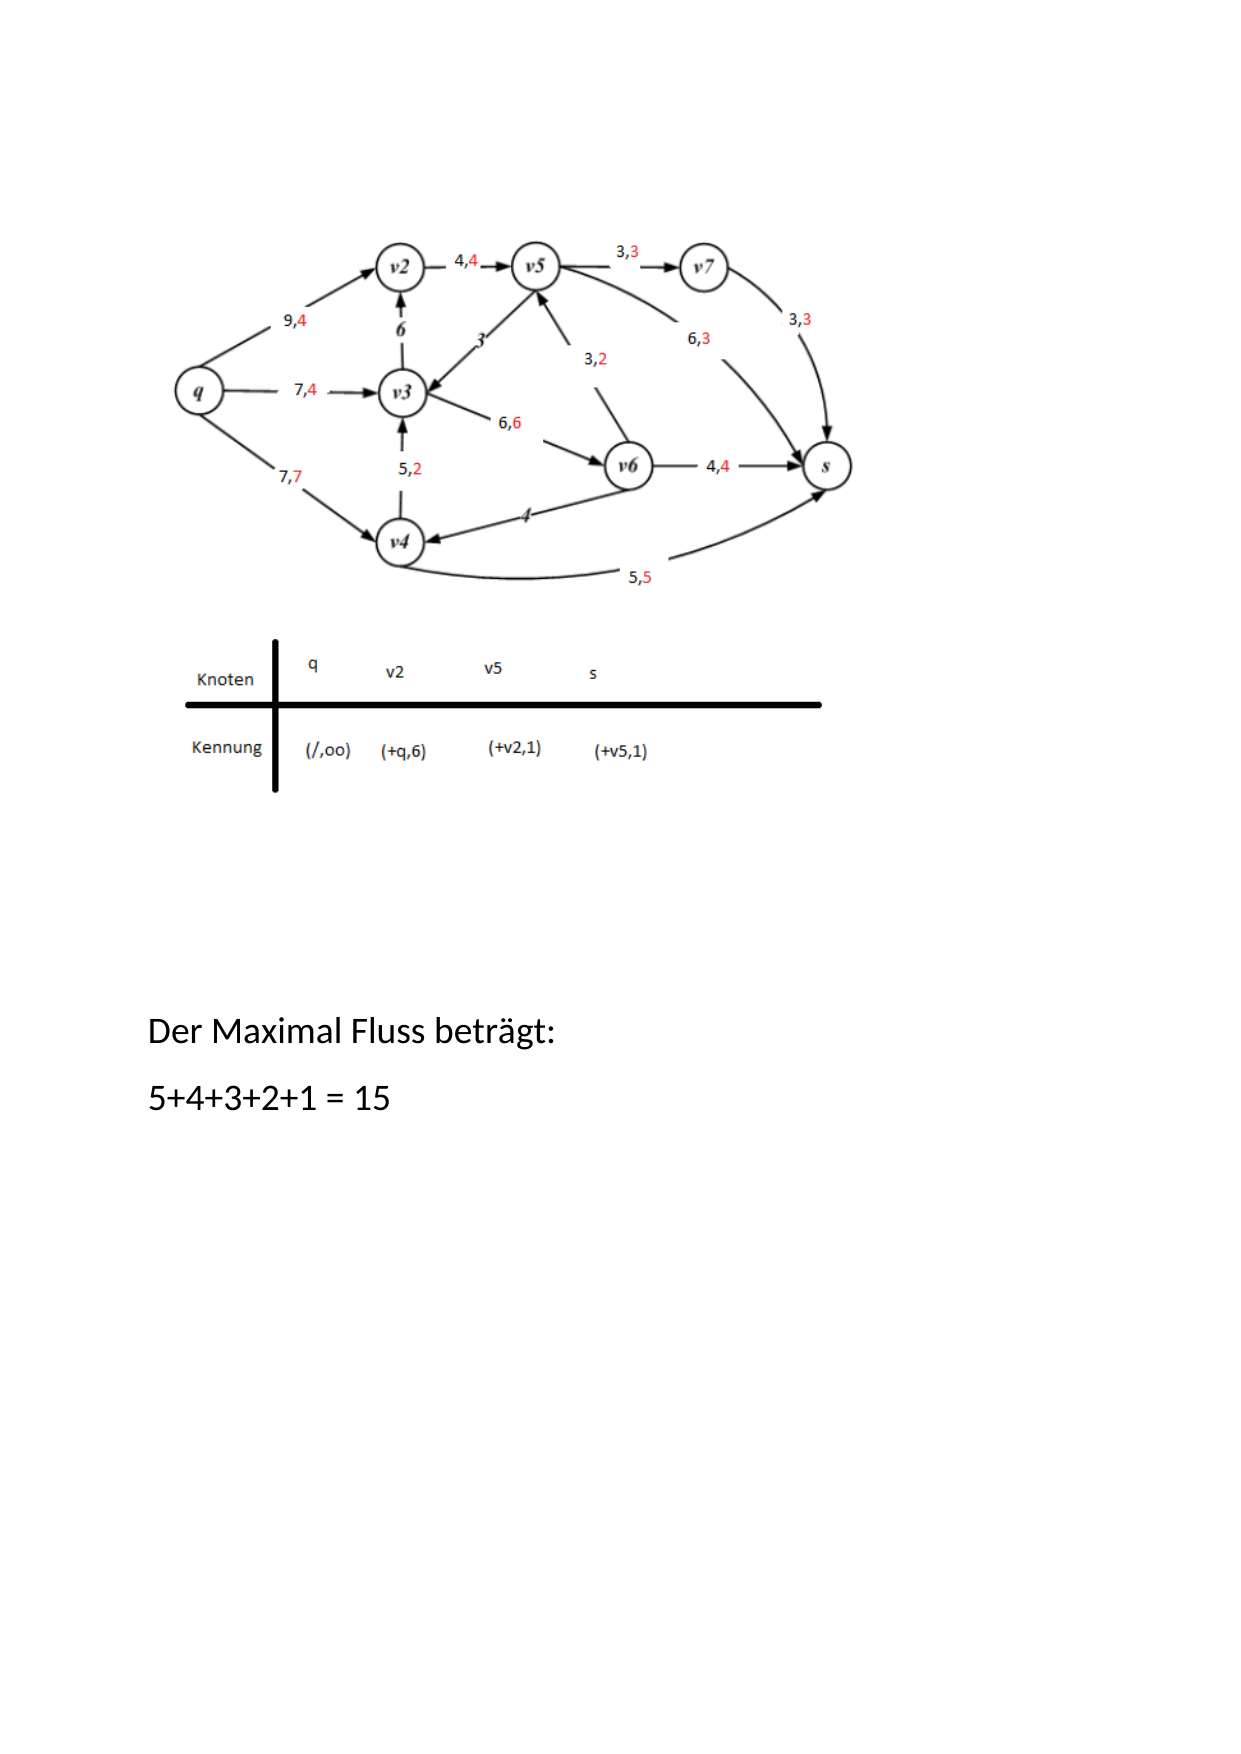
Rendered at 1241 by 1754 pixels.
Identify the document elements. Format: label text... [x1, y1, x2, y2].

text Der Maximal Fluss beträgt: [148, 1007, 1093, 1053]
picture [147, 238, 1093, 941]
text 5+4+3+2+1 = 15 [148, 1074, 1093, 1119]
